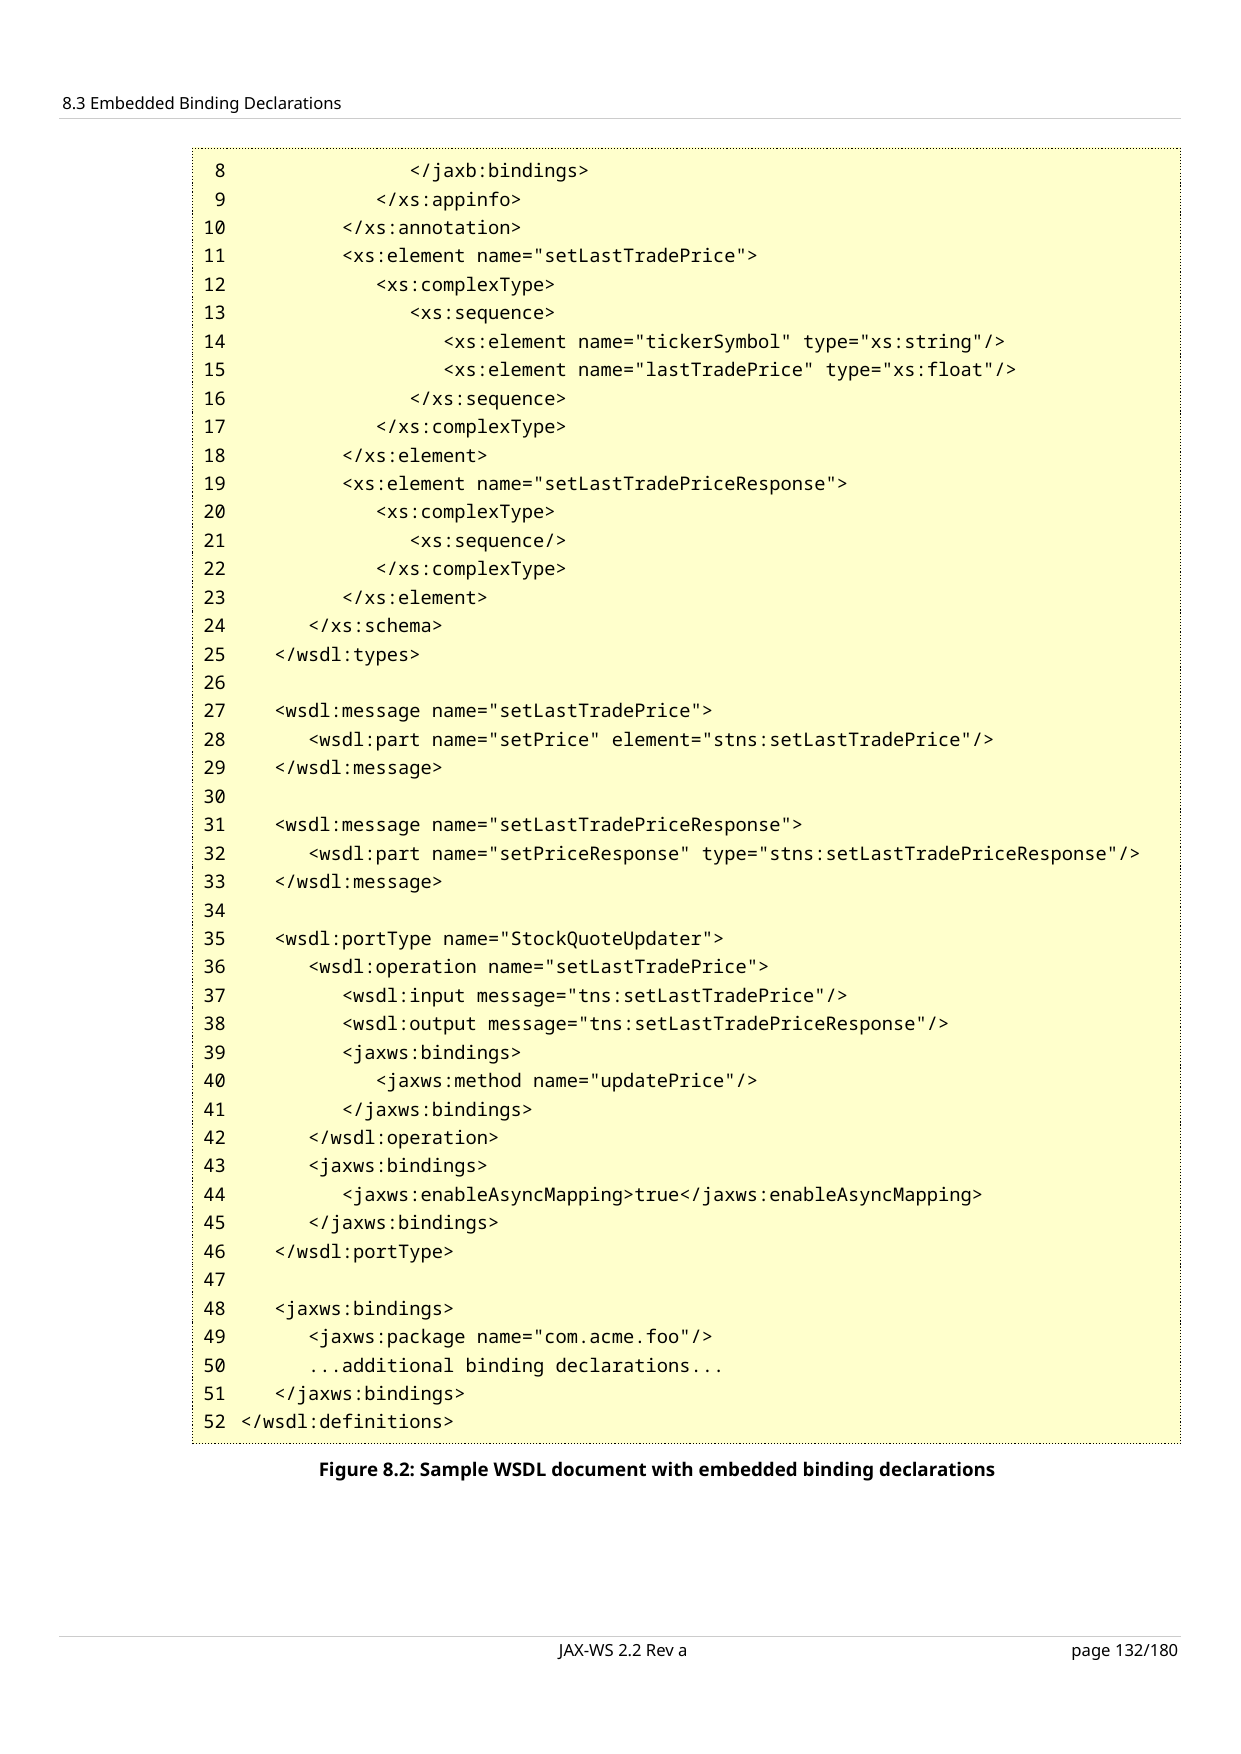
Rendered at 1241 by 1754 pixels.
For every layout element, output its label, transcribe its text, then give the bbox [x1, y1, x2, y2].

list <wsdl:part name="setPrice" element="stns:setLastTradePrice"/> [192, 716, 1181, 745]
list <wsdl:operation name="setLastTradePrice"> [192, 944, 1181, 972]
list </xs:annotation> [192, 204, 1181, 233]
list </jaxws:bindings> [192, 1086, 1181, 1114]
list <xs:complexType> [192, 489, 1181, 517]
list </xs:complexType> [192, 546, 1181, 574]
list <xs:element name="setLastTradePrice"> [192, 233, 1181, 261]
list <xs:element name="tickerSymbol" type="xs:string"/> [192, 318, 1181, 347]
list <jaxws:bindings> [192, 1285, 1181, 1313]
list ...additional binding declarations... [192, 1342, 1181, 1370]
list <wsdl:message name="setLastTradePrice"> [192, 688, 1181, 716]
list <jaxws:method name="updatePrice"/> [192, 1057, 1181, 1086]
list <jaxws:bindings> [192, 1143, 1181, 1171]
list <xs:element name="setLastTradePriceResponse"> [192, 460, 1181, 489]
list <wsdl:portType name="StockQuoteUpdater"> [192, 915, 1181, 944]
list <jaxws:package name="com.acme.foo"/> [192, 1313, 1181, 1342]
list <wsdl:part name="setPriceResponse" type="stns:setLastTradePriceResponse"/> [192, 830, 1181, 858]
list </wsdl:message> [192, 745, 1181, 773]
list </wsdl:message> [192, 858, 1181, 887]
list </jaxws:bindings> [192, 1370, 1181, 1399]
list <xs:sequence/> [192, 517, 1181, 546]
text Figure 8.2: Sample WSDL document with embedded binding declarations [192, 1456, 1122, 1482]
list </wsdl:operation> [192, 1114, 1181, 1143]
list </xs:element> [192, 574, 1181, 602]
list <xs:element name="lastTradePrice" type="xs:float"/> [192, 347, 1181, 375]
list <wsdl:message name="setLastTradePriceResponse"> [192, 802, 1181, 830]
list </xs:sequence> [192, 375, 1181, 403]
list <xs:sequence> [192, 290, 1181, 318]
list </xs:schema> [192, 602, 1181, 631]
list </wsdl:definitions> [192, 1399, 1181, 1444]
list </wsdl:types> [192, 631, 1181, 659]
list <jaxws:enableAsyncMapping>true</jaxws:enableAsyncMapping> [192, 1171, 1181, 1200]
list <xs:complexType> [192, 261, 1181, 290]
list <wsdl:input message="tns:setLastTradePrice"/> [192, 972, 1181, 1001]
list </xs:complexType> [192, 403, 1181, 432]
list </xs:element> [192, 432, 1181, 460]
list <wsdl:output message="tns:setLastTradePriceResponse"/> [192, 1001, 1181, 1029]
list <jaxws:bindings> [192, 1029, 1181, 1057]
list </xs:appinfo> [192, 176, 1181, 204]
list </jaxb:bindings> [192, 147, 1181, 176]
list </jaxws:bindings> [192, 1200, 1181, 1228]
list </wsdl:portType> [192, 1228, 1181, 1257]
